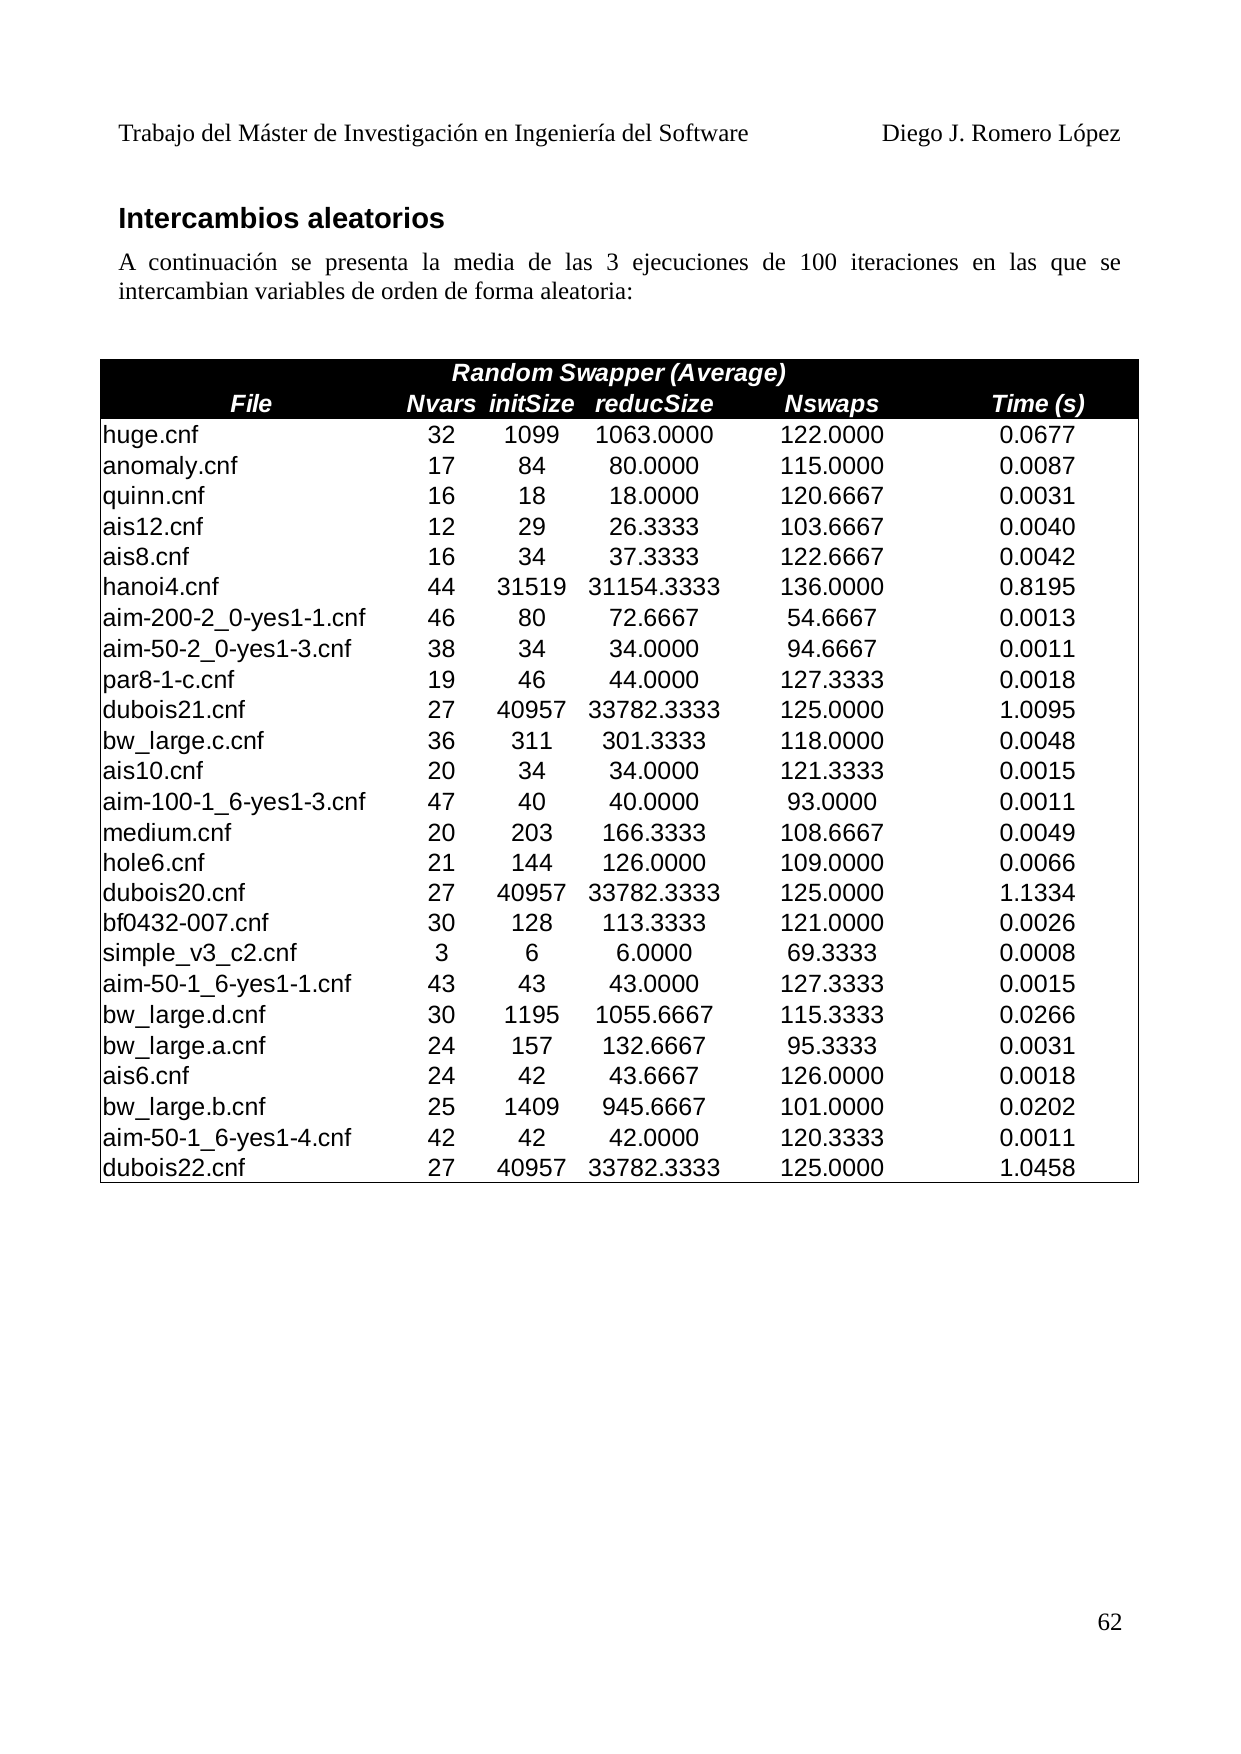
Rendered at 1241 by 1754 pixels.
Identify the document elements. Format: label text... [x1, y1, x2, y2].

subtitle Intercambios aleatorios [118, 201, 1122, 235]
text A continuación se presenta la media de las 3 ejecuciones de 100 iteraciones en las que se intercambian variables de orden de forma aleatoria: [118, 247, 1122, 305]
